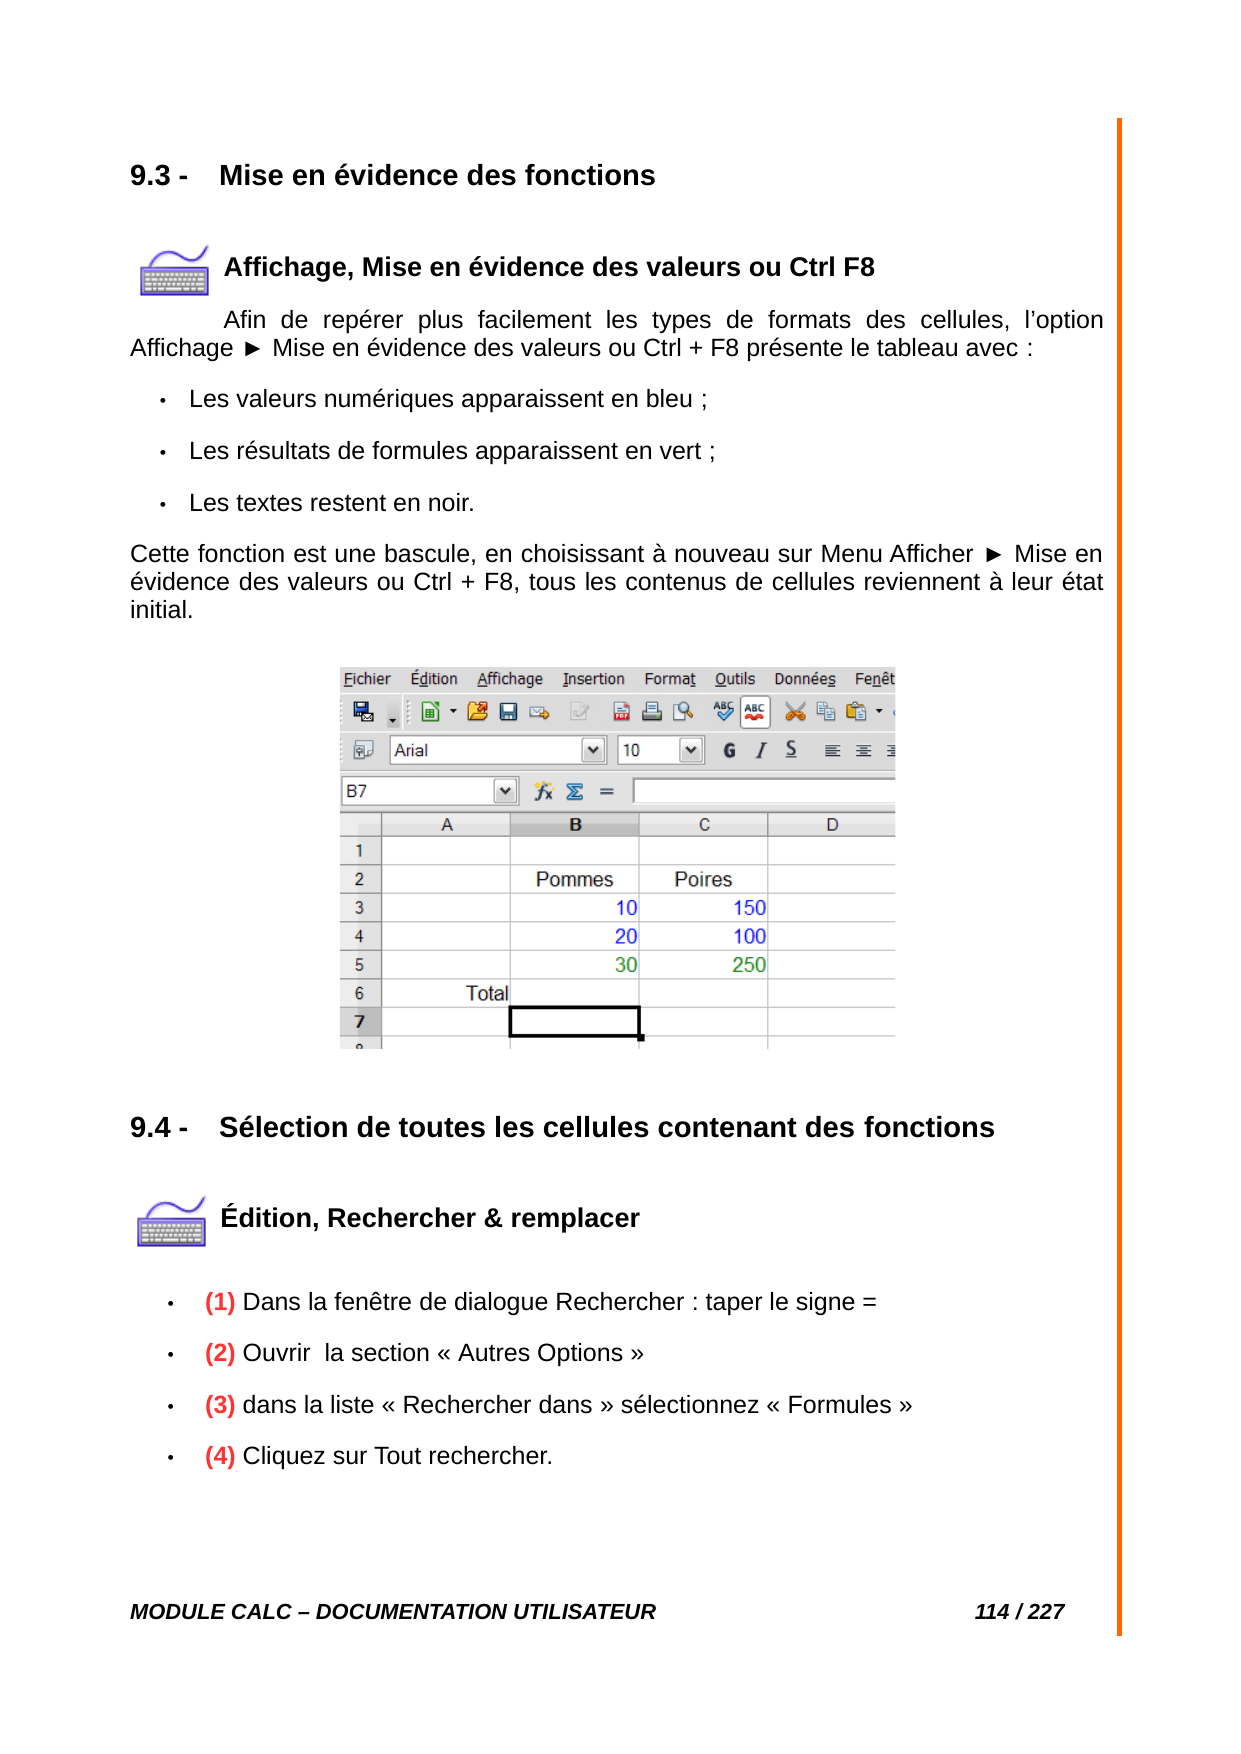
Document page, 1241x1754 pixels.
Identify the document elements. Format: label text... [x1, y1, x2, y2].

text Cette fonction est une bascule, en choisissant à nouveau sur Menu Afficher ► Mise en évidence des valeurs ou Ctrl + F8, tous les contenus de cellules reviennent à leur état initial. [130, 540, 1105, 624]
list (3) dans la liste « Rechercher dans » sélectionnez « Formules » [167, 1390, 1105, 1418]
picture [133, 1185, 209, 1261]
list Les résultats de formules apparaissent en vert ; [159, 437, 1105, 465]
list (2) Ouvrir la section « Autres Options » [167, 1339, 1105, 1367]
list Les textes restent en noir. [159, 488, 1105, 516]
text Affichage, Mise en évidence des valeurs ou Ctrl F8 [212, 252, 1105, 282]
subtitle Mise en évidence des fonctions [130, 159, 1105, 192]
list (4) Cliquez sur Tout rechercher. [167, 1442, 1105, 1470]
subtitle Sélection de toutes les cellules contenant des fonctions [130, 1111, 1105, 1143]
list (1) Dans la fenêtre de dialogue Rechercher : taper le signe = [167, 1287, 1105, 1315]
text Édition, Rechercher & remplacer [209, 1203, 1105, 1233]
list Les valeurs numériques apparaissent en bleu ; [159, 385, 1105, 413]
text Afin de repérer plus facilement les types de formats des cellules, l’option Affichage ► Mise en évidence des valeurs ou Ctrl + F8 présente le tableau avec : [130, 306, 1105, 362]
picture [136, 234, 212, 310]
picture [339, 667, 896, 1049]
